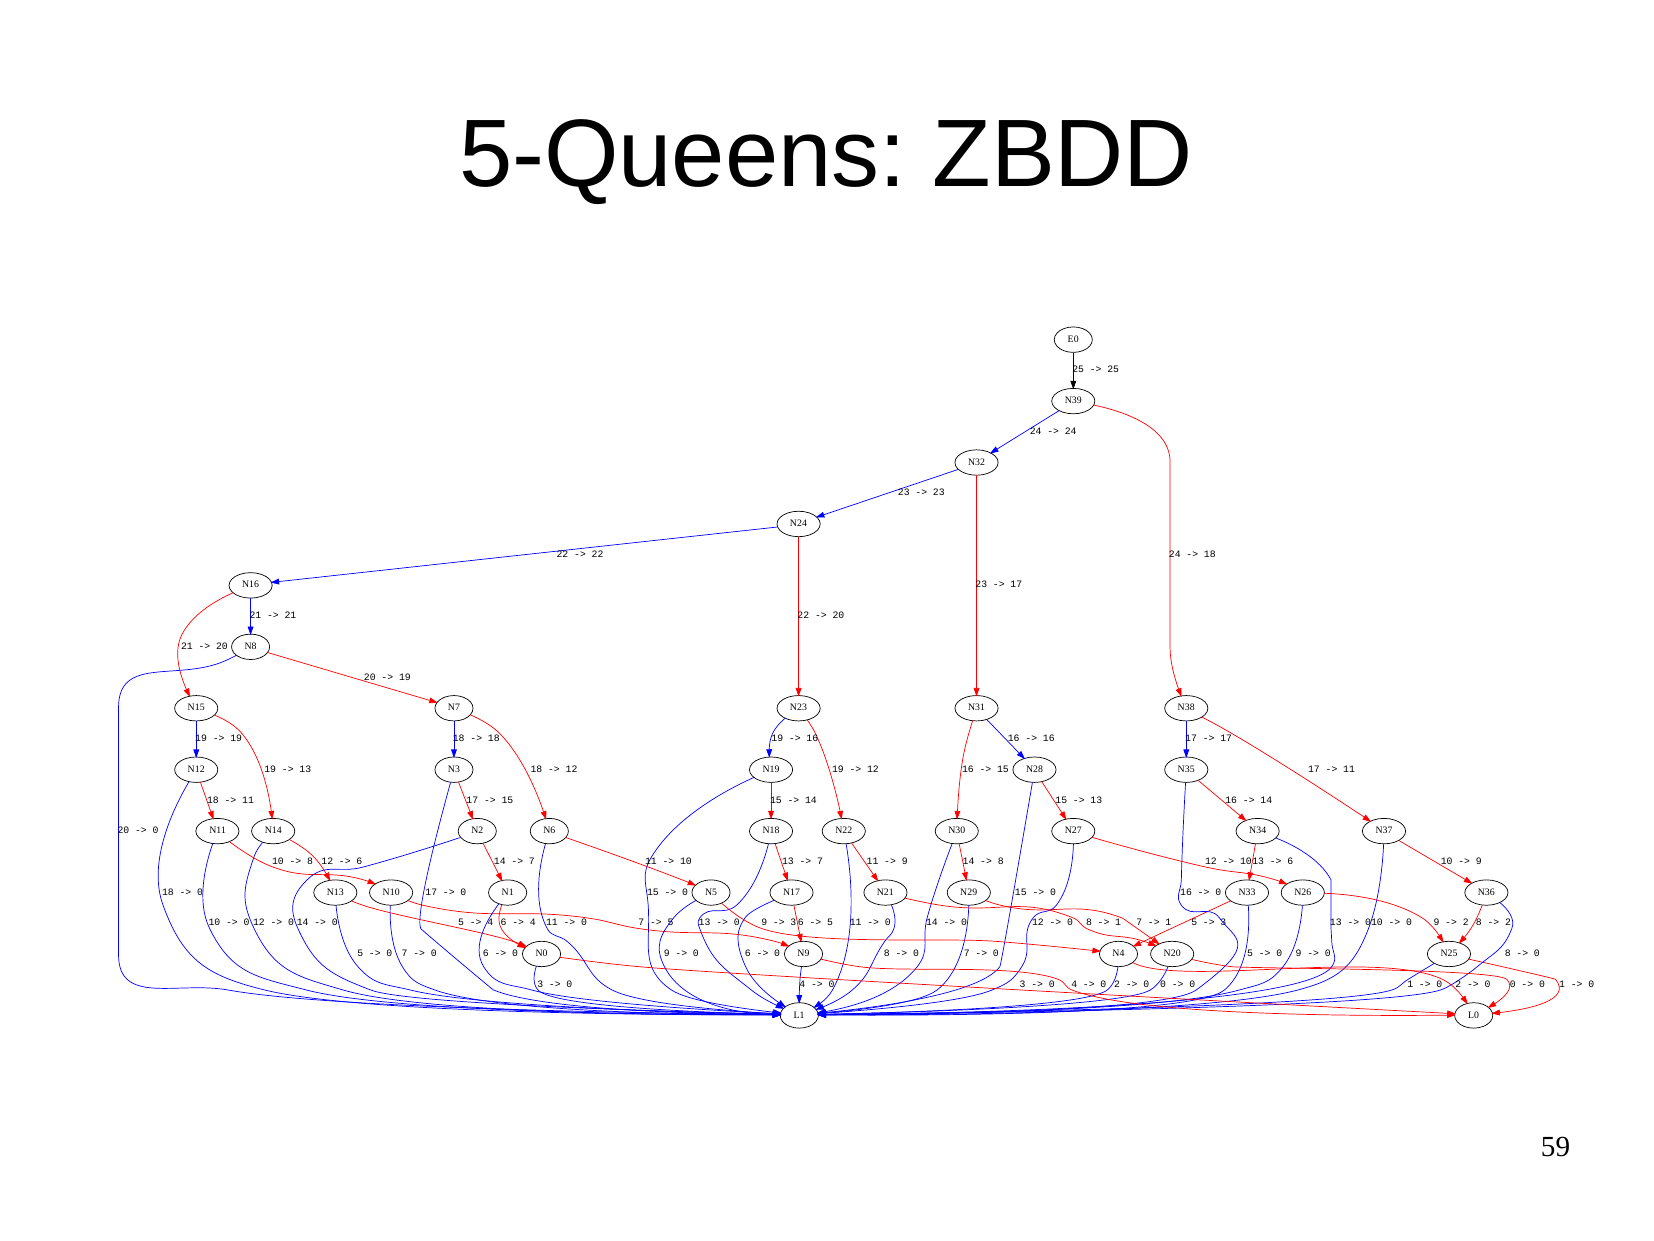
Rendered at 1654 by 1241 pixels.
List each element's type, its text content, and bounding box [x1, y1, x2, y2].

title 5-Queens: ZBDD [82, 49, 1571, 257]
picture [115, 323, 1596, 1032]
